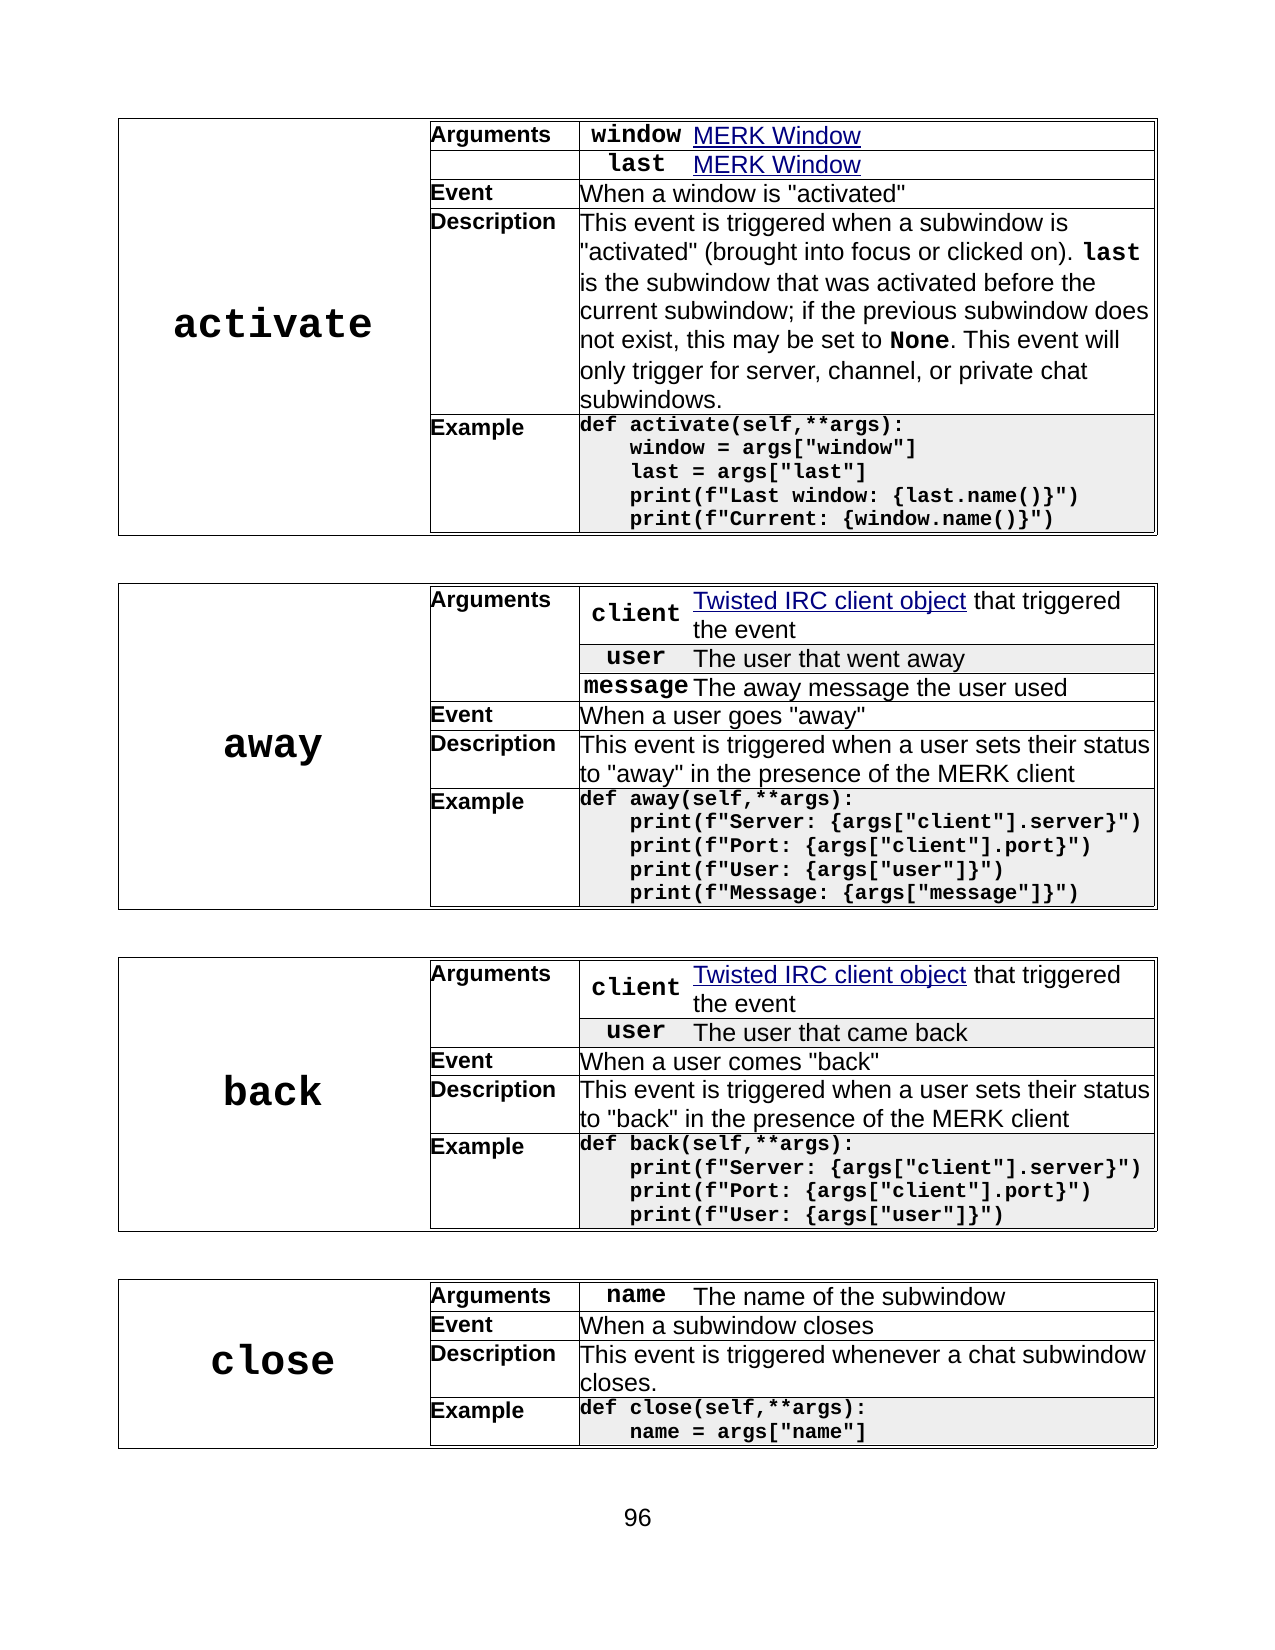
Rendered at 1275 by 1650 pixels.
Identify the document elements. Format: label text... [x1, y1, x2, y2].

table_cell Event [431, 702, 579, 730]
table_cell Description [431, 1341, 579, 1397]
table_cell When a user goes "away" [580, 702, 1154, 730]
table_cell user [580, 645, 693, 672]
table_header Twisted IRC client object that triggered the event [693, 961, 1154, 1018]
table_cell The user that went away [693, 645, 1154, 672]
table_cell When a user comes "back" [580, 1048, 1154, 1075]
table_cell Example [431, 1134, 579, 1228]
table_header Twisted IRC client object that triggered the event [693, 587, 1154, 643]
table_header close [119, 1280, 427, 1448]
table_header [427, 1280, 1157, 1448]
table_cell Example [431, 415, 579, 532]
table_cell When a subwindow closes [580, 1312, 1154, 1339]
table_cell last [580, 151, 693, 179]
table_cell def close(self,**args): name = args["name"] [580, 1398, 1154, 1444]
table_cell Event [431, 1312, 579, 1339]
table_cell Description [431, 731, 579, 788]
table_cell user [580, 1019, 693, 1047]
table_cell Example [431, 789, 579, 906]
table_cell Description [431, 1076, 579, 1133]
table_header client [580, 961, 693, 1018]
table_header [427, 958, 1157, 1231]
table_header window [580, 122, 693, 150]
table_header client [580, 587, 693, 643]
table_cell This event is triggered when a user sets their status to "away" in the presence of the MERK client [580, 731, 1154, 788]
table_cell This event is triggered when a user sets their status to "back" in the presence of the MERK client [580, 1076, 1154, 1133]
table_header The name of the subwindow [693, 1283, 1154, 1311]
table_cell def activate(self,**args): window = args["window"] last = args["last"] print(f"Last window: {last.name()}") print(f"Current: {window.name()}") [580, 415, 1154, 532]
table_cell Event [431, 180, 579, 208]
table_header MERK Window [693, 122, 1154, 150]
table_cell The away message the user used [693, 674, 1154, 701]
table_cell MERK Window [693, 151, 1154, 179]
table_header activate [119, 119, 427, 535]
table_cell This event is triggered when a subwindow is "activated" (brought into focus or clicked on). last is the subwindow that was activated before the current subwindow; if the previous subwindow does not exist, this may be set to None. This event will only trigger for server, channel, or private chat subwindows. [580, 209, 1154, 413]
table_cell Description [431, 209, 579, 413]
table_header [427, 119, 1157, 535]
table_cell [431, 151, 579, 179]
table_cell Example [431, 1398, 579, 1444]
table_cell def away(self,**args): print(f"Server: {args["client"].server}") print(f"Port: {args["client"].port}") print(f"User: {args["user"]}") print(f"Message: {args["message"]}") [580, 789, 1154, 906]
table_header Arguments [431, 122, 579, 150]
table_header Arguments [431, 587, 579, 701]
table_cell The user that came back [693, 1019, 1154, 1047]
table_cell Event [431, 1048, 579, 1075]
table_cell When a window is "activated" [580, 180, 1154, 208]
table_cell This event is triggered whenever a chat subwindow closes. [580, 1341, 1154, 1397]
table_header name [580, 1283, 693, 1311]
table_header back [119, 958, 427, 1231]
table_header away [119, 584, 427, 909]
table_cell def back(self,**args): print(f"Server: {args["client"].server}") print(f"Port: {args["client"].port}") print(f"User: {args["user"]}") [580, 1134, 1154, 1228]
table_cell message [580, 674, 693, 701]
table_header [427, 584, 1157, 909]
table_header Arguments [431, 1283, 579, 1311]
table_header Arguments [431, 961, 579, 1047]
